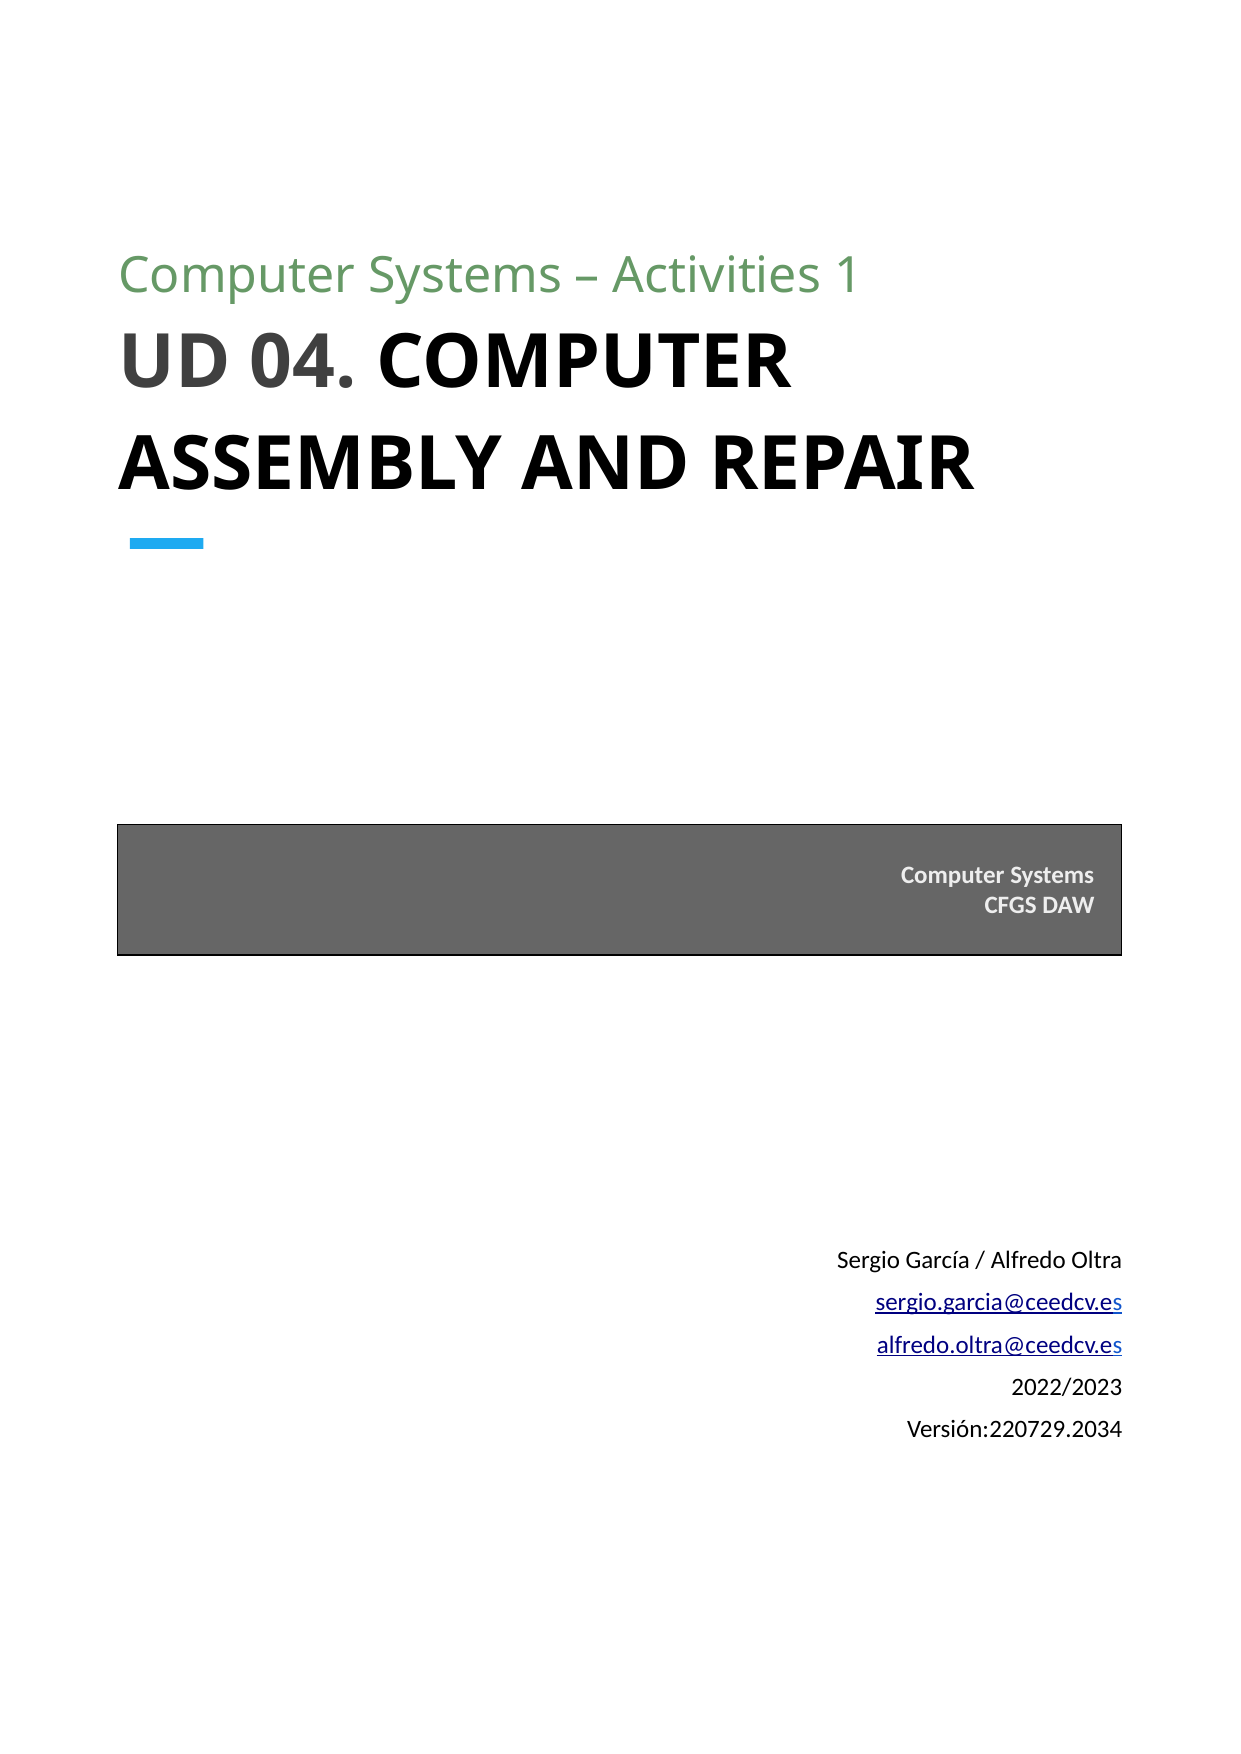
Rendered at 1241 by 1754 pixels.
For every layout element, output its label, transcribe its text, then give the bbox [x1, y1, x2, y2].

text sergio.garcia@ceedcv.es [231, 1286, 1122, 1317]
picture [129, 538, 204, 549]
text alfredo.oltra@ceedcv.es [231, 1329, 1122, 1359]
text Sergio García / Alfredo Oltra [231, 1244, 1122, 1274]
text Versión:220729.2033 [118, 1413, 1122, 1444]
text CFGS DAW [121, 889, 1094, 920]
text Computer Systems [121, 859, 1094, 889]
text Computer Systems – Activities 1 UD 04. Computer assembly and repair [118, 239, 1122, 512]
text 2022/2023 [118, 1371, 1122, 1402]
